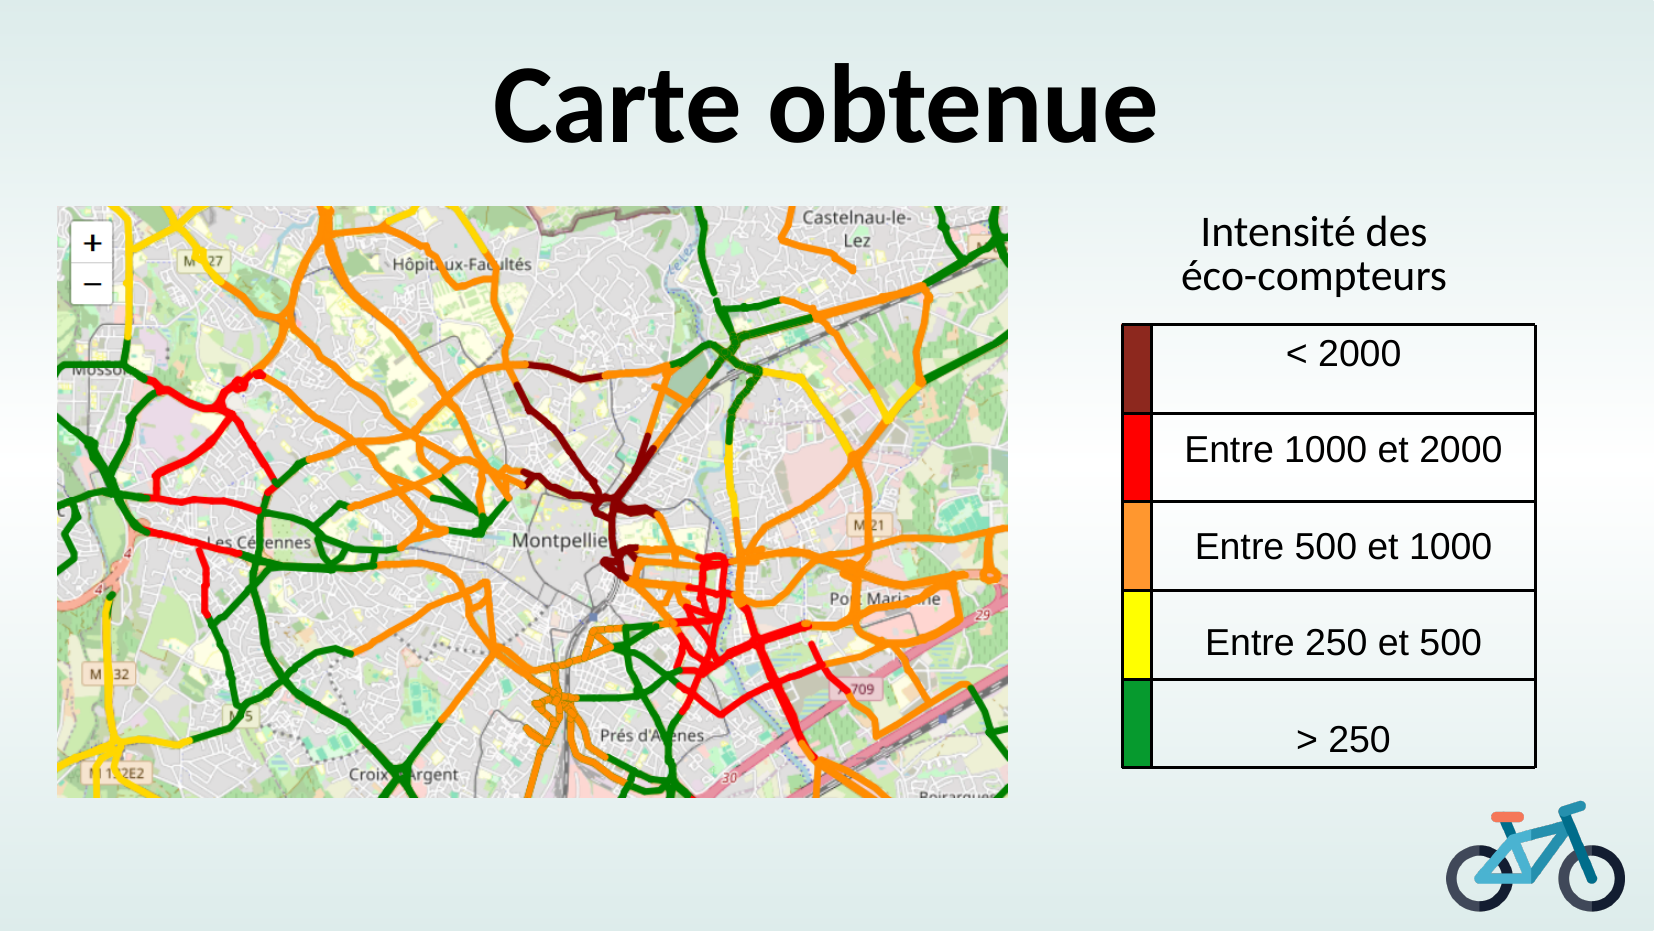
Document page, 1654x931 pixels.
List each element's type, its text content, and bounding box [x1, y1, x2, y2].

text_box < 2000 Entre 1000 et 2000 Entre 500 et 1000 Entre 250 et 500 > 250 [1153, 326, 1534, 412]
picture [57, 206, 1008, 798]
text_box [1124, 592, 1150, 678]
text_box [1124, 415, 1150, 500]
text_box < 2000 Entre 1000 et 2000 Entre 500 et 1000 Entre 250 et 500 > 250 [1151, 318, 1536, 325]
picture [1446, 767, 1625, 931]
text_box < 2000 Entre 1000 et 2000 Entre 500 et 1000 Entre 250 et 500 > 250 [1153, 592, 1534, 678]
title Carte obtenue [82, 37, 1571, 193]
text_box < 2000 Entre 1000 et 2000 Entre 500 et 1000 Entre 250 et 500 > 250 [1153, 681, 1534, 766]
text_box < 2000 Entre 1000 et 2000 Entre 500 et 1000 Entre 250 et 500 > 250 [1153, 503, 1534, 589]
text_box [1124, 503, 1150, 589]
text_box [1124, 326, 1150, 412]
text_box < 2000 Entre 1000 et 2000 Entre 500 et 1000 Entre 250 et 500 > 250 [1153, 415, 1534, 500]
text_box Intensité des éco-compteurs [1151, 206, 1477, 310]
text_box [1124, 681, 1150, 766]
